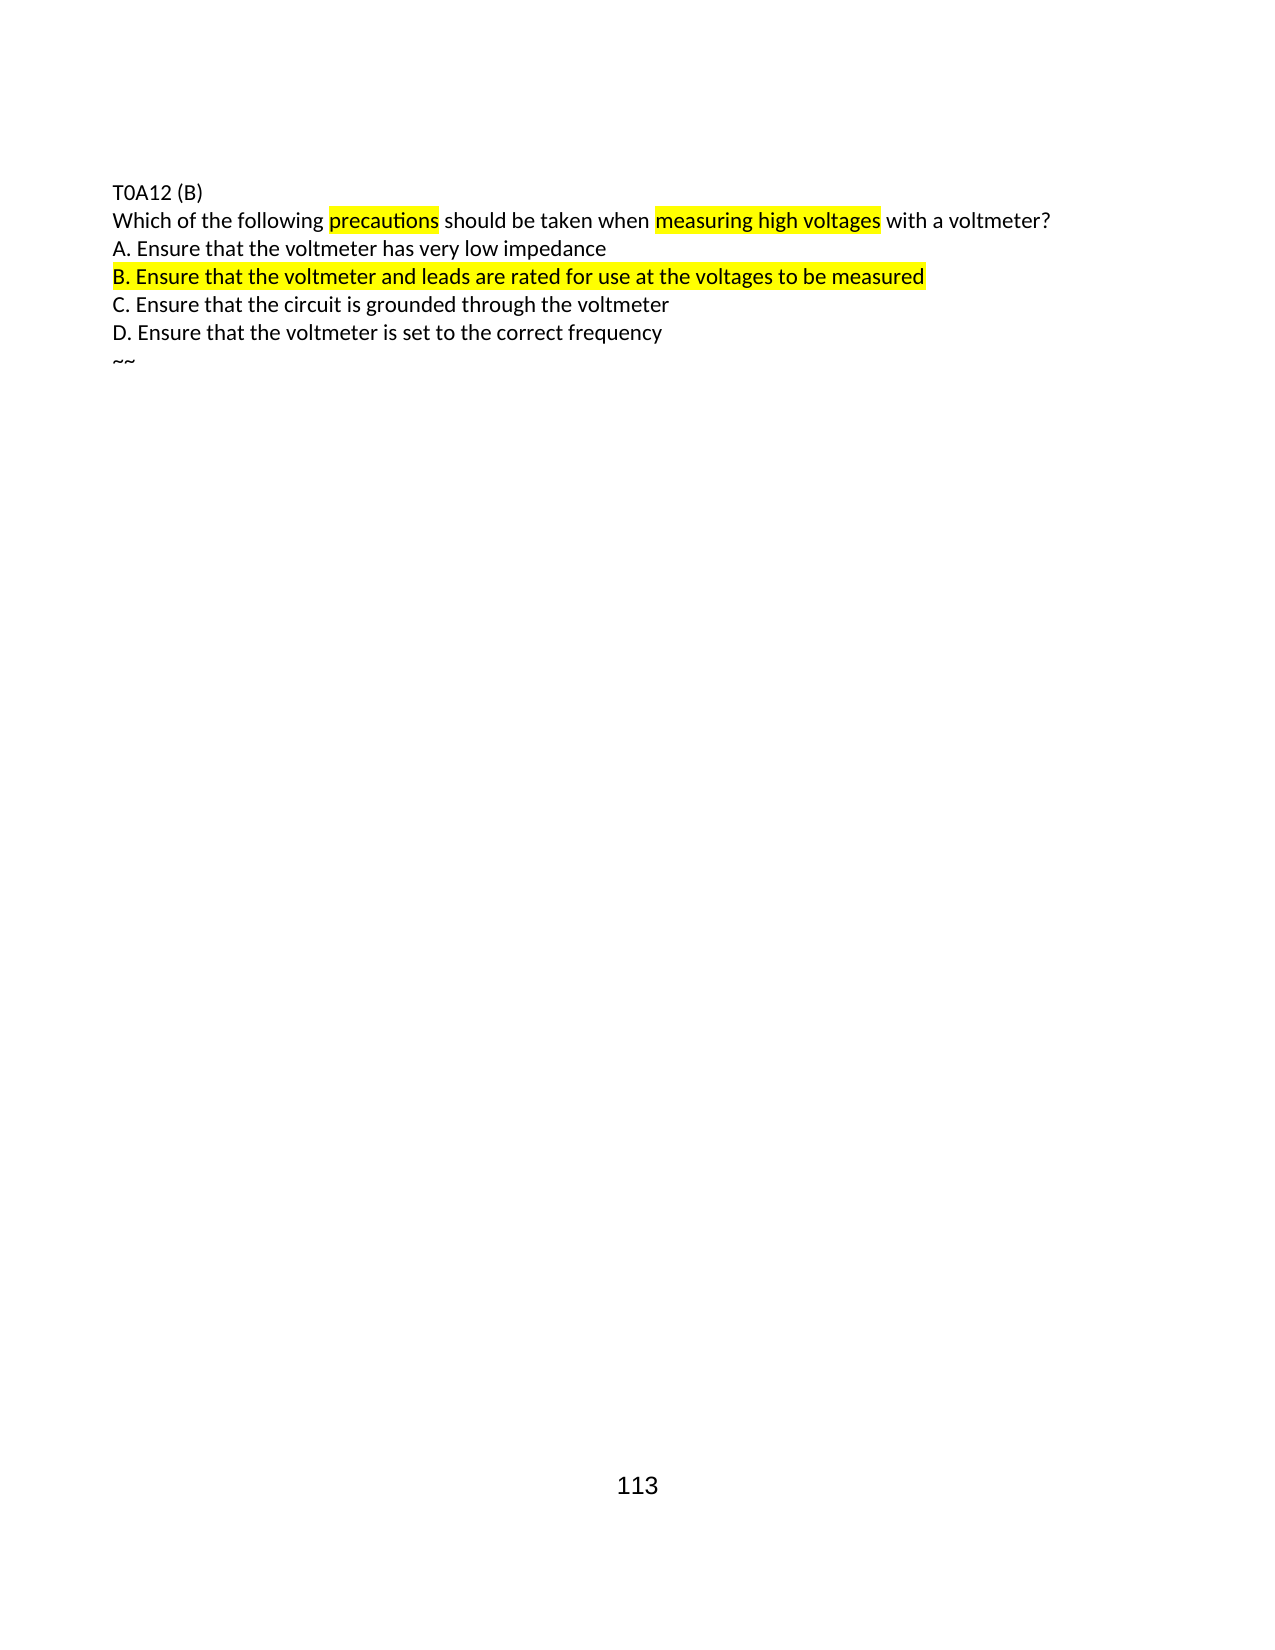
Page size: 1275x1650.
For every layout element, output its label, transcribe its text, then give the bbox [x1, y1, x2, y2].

text ~~ [112, 346, 1162, 374]
text C. Ensure that the circuit is grounded through the voltmeter [112, 290, 1162, 318]
text T0A12 (B) [112, 178, 1162, 206]
text A. Ensure that the voltmeter has very low impedance [112, 234, 1162, 262]
text Which of the following precautions should be taken when measuring high voltages with a voltmeter? [112, 206, 1162, 234]
text D. Ensure that the voltmeter is set to the correct frequency [112, 318, 1162, 346]
text B. Ensure that the voltmeter and leads are rated for use at the voltages to be measured [112, 262, 1162, 290]
